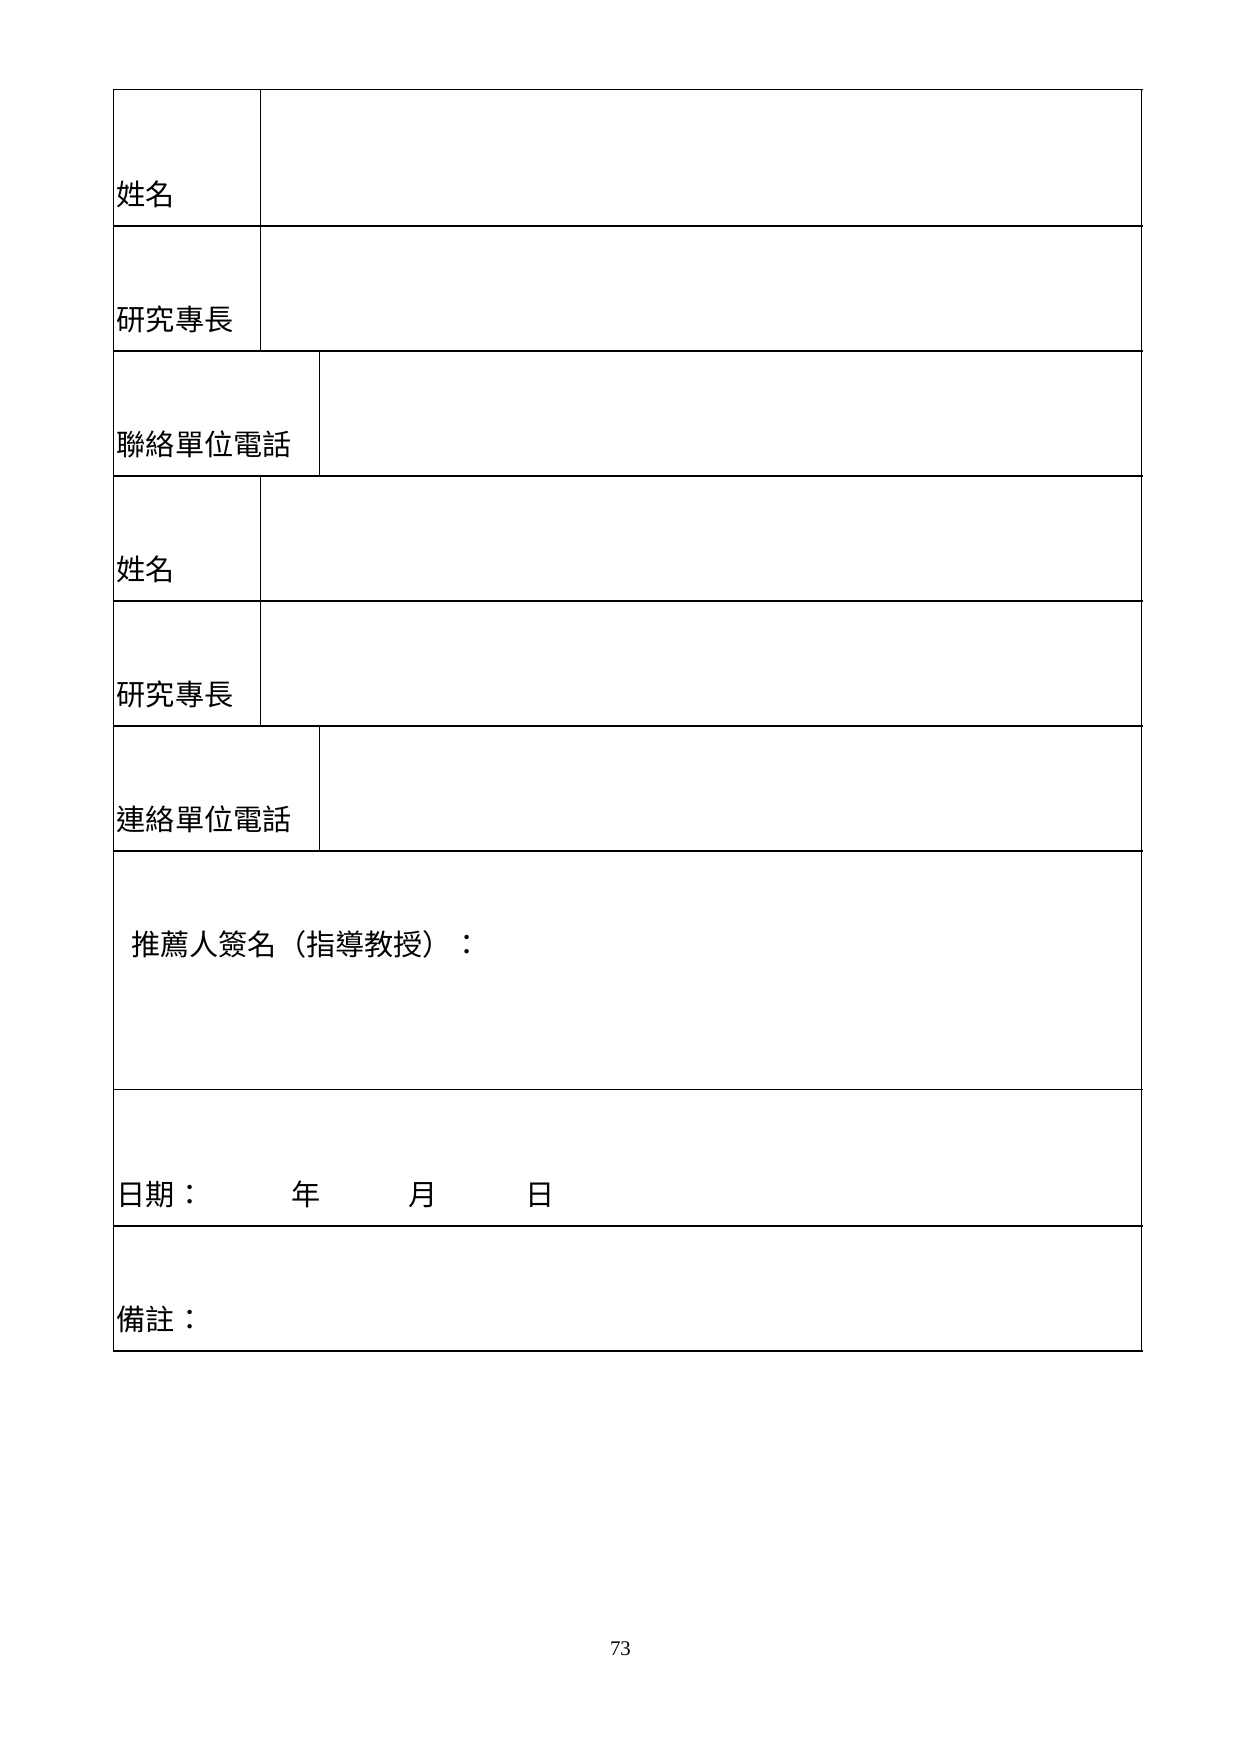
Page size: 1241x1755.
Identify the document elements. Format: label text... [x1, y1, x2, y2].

table_cell [261, 90, 1141, 225]
table_cell 備註： [114, 1227, 1141, 1350]
table_cell 聯絡單位電話 [114, 352, 319, 475]
table_cell 連絡單位電話 [114, 727, 319, 850]
table_cell 研究專長 [114, 602, 260, 725]
table_cell [320, 352, 1141, 475]
table_cell [261, 602, 1141, 725]
table_cell [320, 727, 1141, 850]
table_cell 日期： 年 月 日 [114, 1090, 1141, 1225]
table_cell [261, 477, 1141, 600]
table_cell 研究專長 [114, 227, 260, 350]
table_cell 姓名 [114, 90, 260, 225]
table_cell 推薦人簽名（指導教授）： [114, 852, 1141, 1089]
table_cell [261, 227, 1141, 350]
table_cell 姓名 [114, 477, 260, 600]
